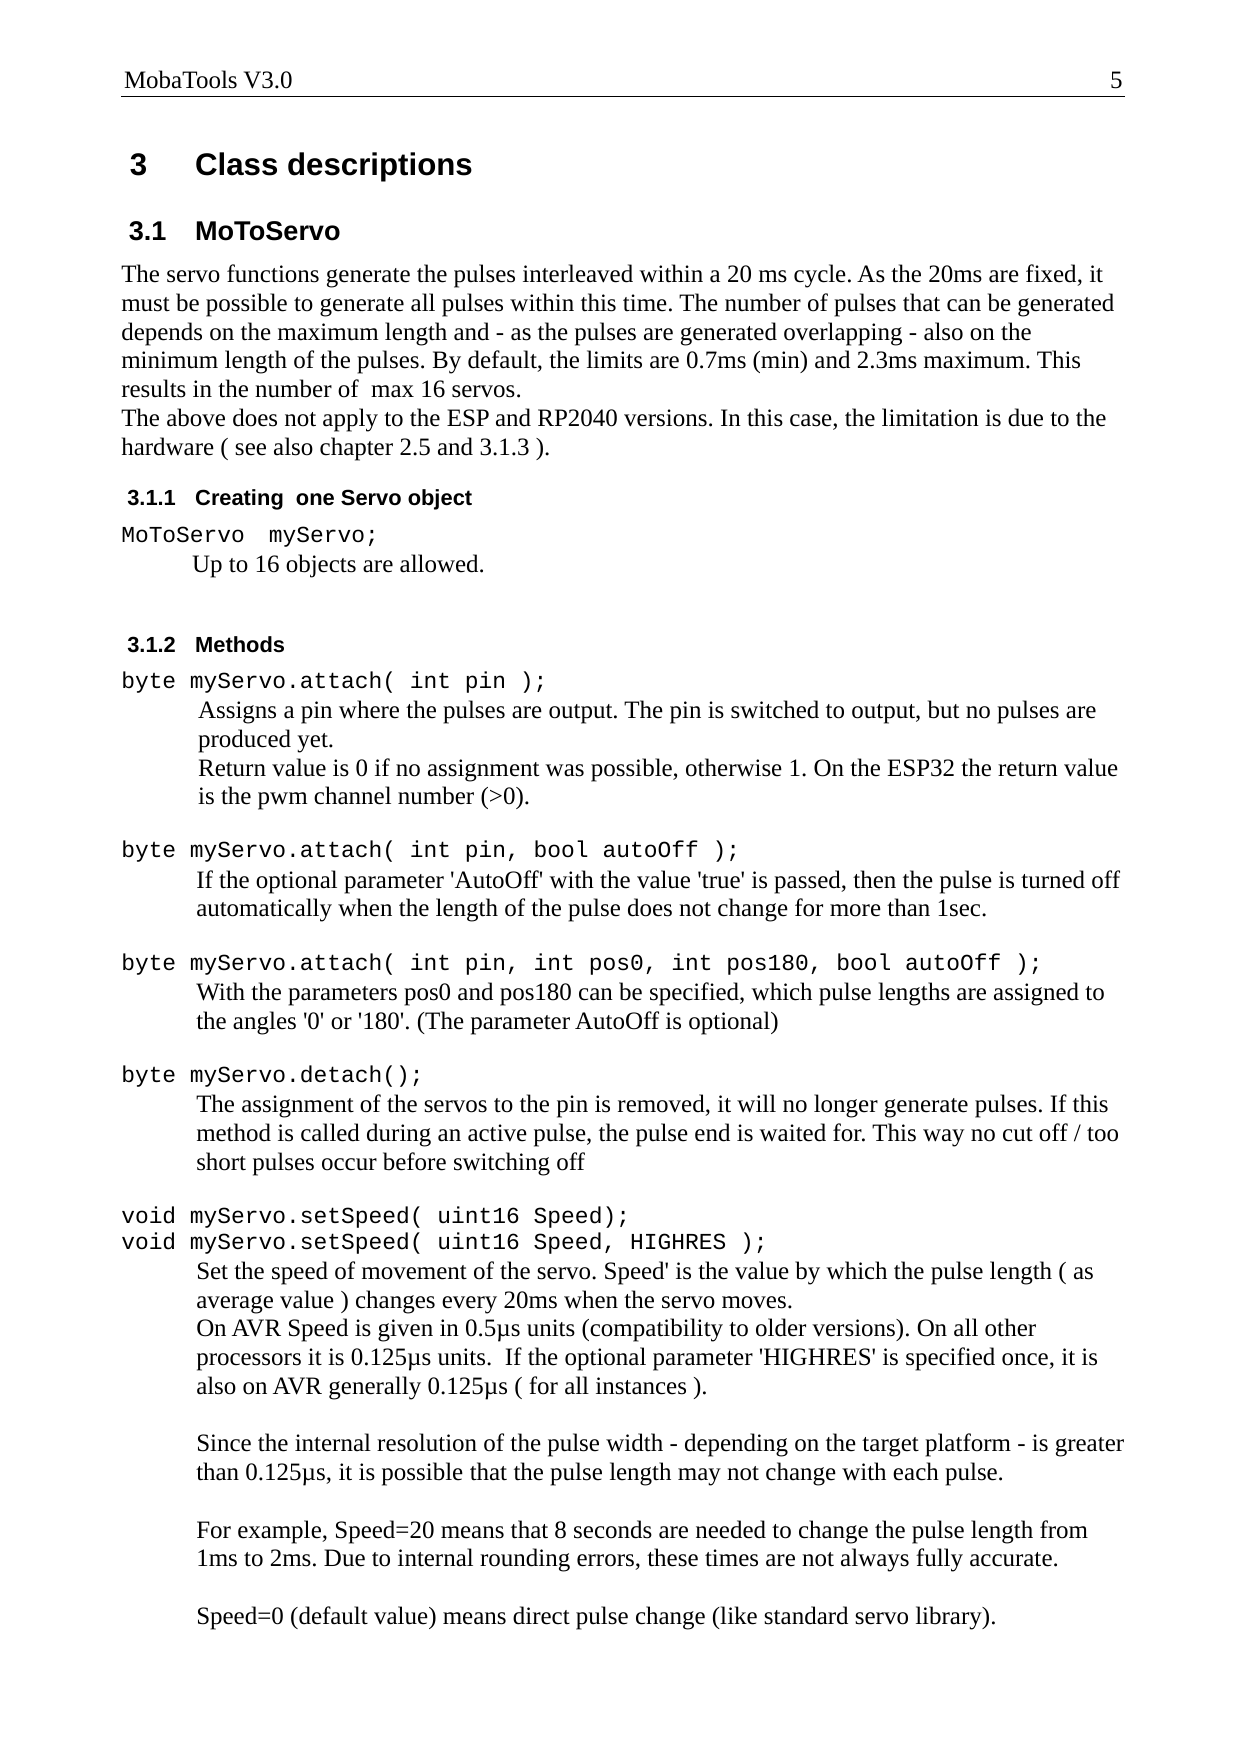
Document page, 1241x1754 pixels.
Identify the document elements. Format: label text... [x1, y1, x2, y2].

text Speed=0 (default value) means direct pulse change (like standard servo library). [196, 1601, 1125, 1630]
text Up to 16 objects are allowed. [192, 549, 1125, 578]
text The assignment of the servos to the pin is removed, it will no longer generate pulses. If this method is called during an active pulse, the pulse end is waited for. This way no cut off / too short pulses occur before switching off [196, 1089, 1125, 1204]
text byte myServo.attach( int pin, bool autoOff ); [121, 839, 1125, 865]
text MoToServo myServo; [121, 523, 1125, 549]
subtitle Methods [121, 631, 1125, 657]
subtitle MoToServo [121, 215, 1125, 247]
text Return value is 0 if no assignment was possible, otherwise 1. On the ESP32 the return value is the pwm channel number (>0). [198, 753, 1125, 810]
text void myServo.setSpeed( uint16 Speed); void myServo.setSpeed( uint16 Speed, HIGHRES ); [121, 1204, 1125, 1256]
text The above does not apply to the ESP and RP2040 versions. In this case, the limitation is due to the hardware ( see also chapter 2.5 and 3.1.3 ). [121, 403, 1125, 460]
text Assigns a pin where the pulses are output. The pin is switched to output, but no pulses are produced yet. [198, 695, 1125, 753]
text For example, Speed=20 means that 8 seconds are needed to change the pulse length from 1ms to 2ms. Due to internal rounding errors, these times are not always fully accurate. [196, 1515, 1125, 1572]
text On AVR Speed is given in 0.5µs units (compatibility to older versions). On all other processors it is 0.125µs units. If the optional parameter 'HIGHRES' is specified once, it is also on AVR generally 0.125µs ( for all instances ). [196, 1313, 1125, 1400]
text With the parameters pos0 and pos180 can be specified, which pulse lengths are assigned to the angles '0' or '180'. (The parameter AutoOff is optional) [196, 977, 1125, 1063]
text byte myServo.detach(); [121, 1063, 1125, 1089]
subtitle Class descriptions [121, 146, 1125, 182]
subtitle Creating one Servo object [121, 485, 1125, 511]
text Since the internal resolution of the pulse width - depending on the target platform - is greater than 0.125µs, it is possible that the pulse length may not change with each pulse. [196, 1428, 1125, 1486]
text byte myServo.attach( int pin ); [121, 669, 1125, 695]
text If the optional parameter 'AutoOff' with the value 'true' is passed, then the pulse is turned off automatically when the length of the pulse does not change for more than 1sec. [196, 865, 1125, 922]
text Set the speed of movement of the servo. Speed' is the value by which the pulse length ( as average value ) changes every 20ms when the servo moves. [196, 1256, 1125, 1313]
text The servo functions generate the pulses interleaved within a 20 ms cycle. As the 20ms are fixed, it must be possible to generate all pulses within this time. The number of pulses that can be generated depends on the maximum length and - as the pulses are generated overlapping - also on the minimum length of the pulses. By default, the limits are 0.7ms (min) and 2.3ms maximum. This results in the number of max 16 servos. [121, 259, 1125, 403]
text byte myServo.attach( int pin, int pos0, int pos180, bool autoOff ); [121, 951, 1125, 977]
